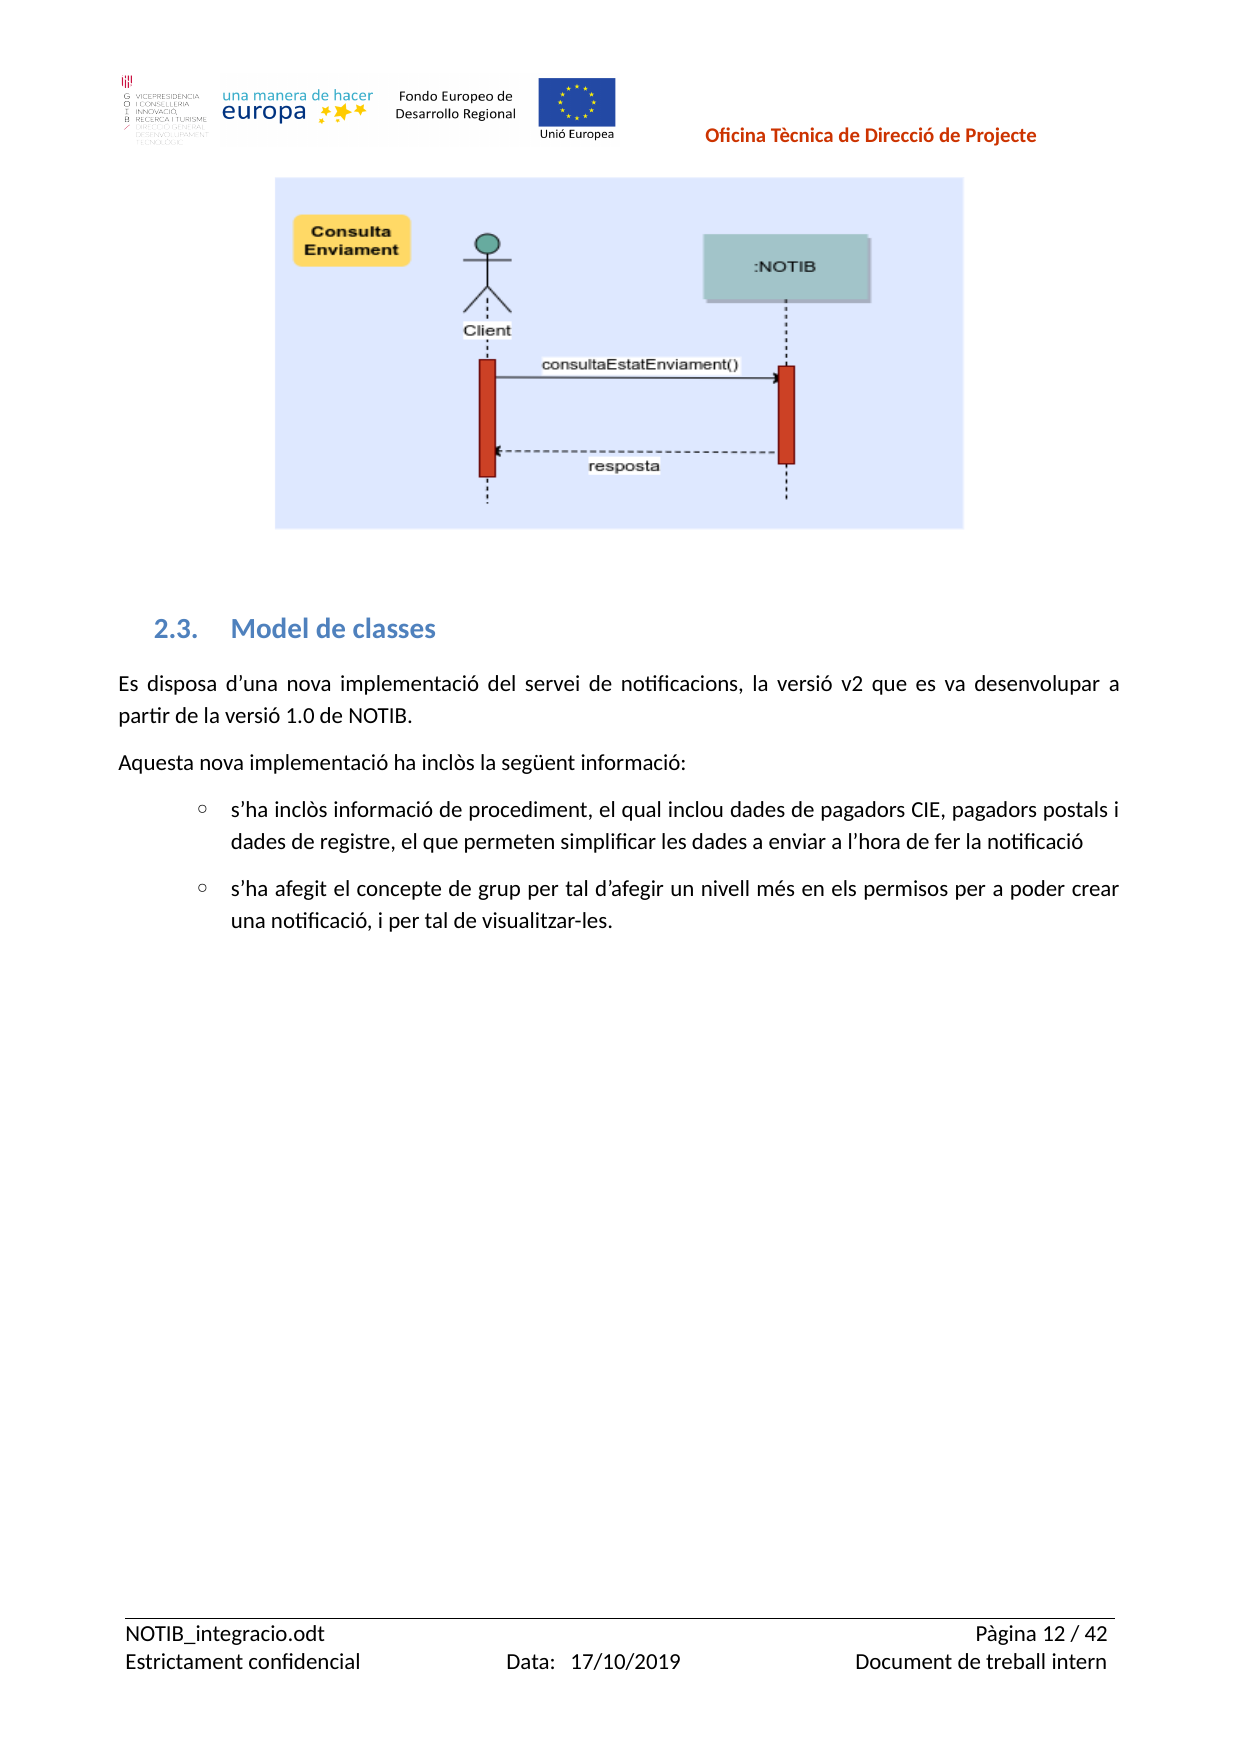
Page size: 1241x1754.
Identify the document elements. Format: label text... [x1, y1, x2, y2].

picture [274, 177, 966, 531]
list s’ha afegit el concepte de grup per tal d’afegir un nivell més en els permisos per a poder crear una notificació, i per tal de visualitzar-les. [193, 874, 1122, 934]
text Es disposa d’una nova implementació del servei de notificacions, la versió v2 que es va desenvolupar a partir de la versió 1.0 de NOTIB. [118, 669, 1122, 729]
list s’ha inclòs informació de procediment, el qual inclou dades de pagadors CIE, pagadors postals i dades de registre, el que permeten simplificar les dades a enviar a l’hora de fer la notificació [193, 795, 1122, 855]
subtitle Model de classes [153, 610, 1122, 646]
picture [118, 73, 213, 147]
text Aquesta nova implementació ha inclòs la següent informació: [118, 748, 1122, 776]
picture [219, 73, 621, 147]
